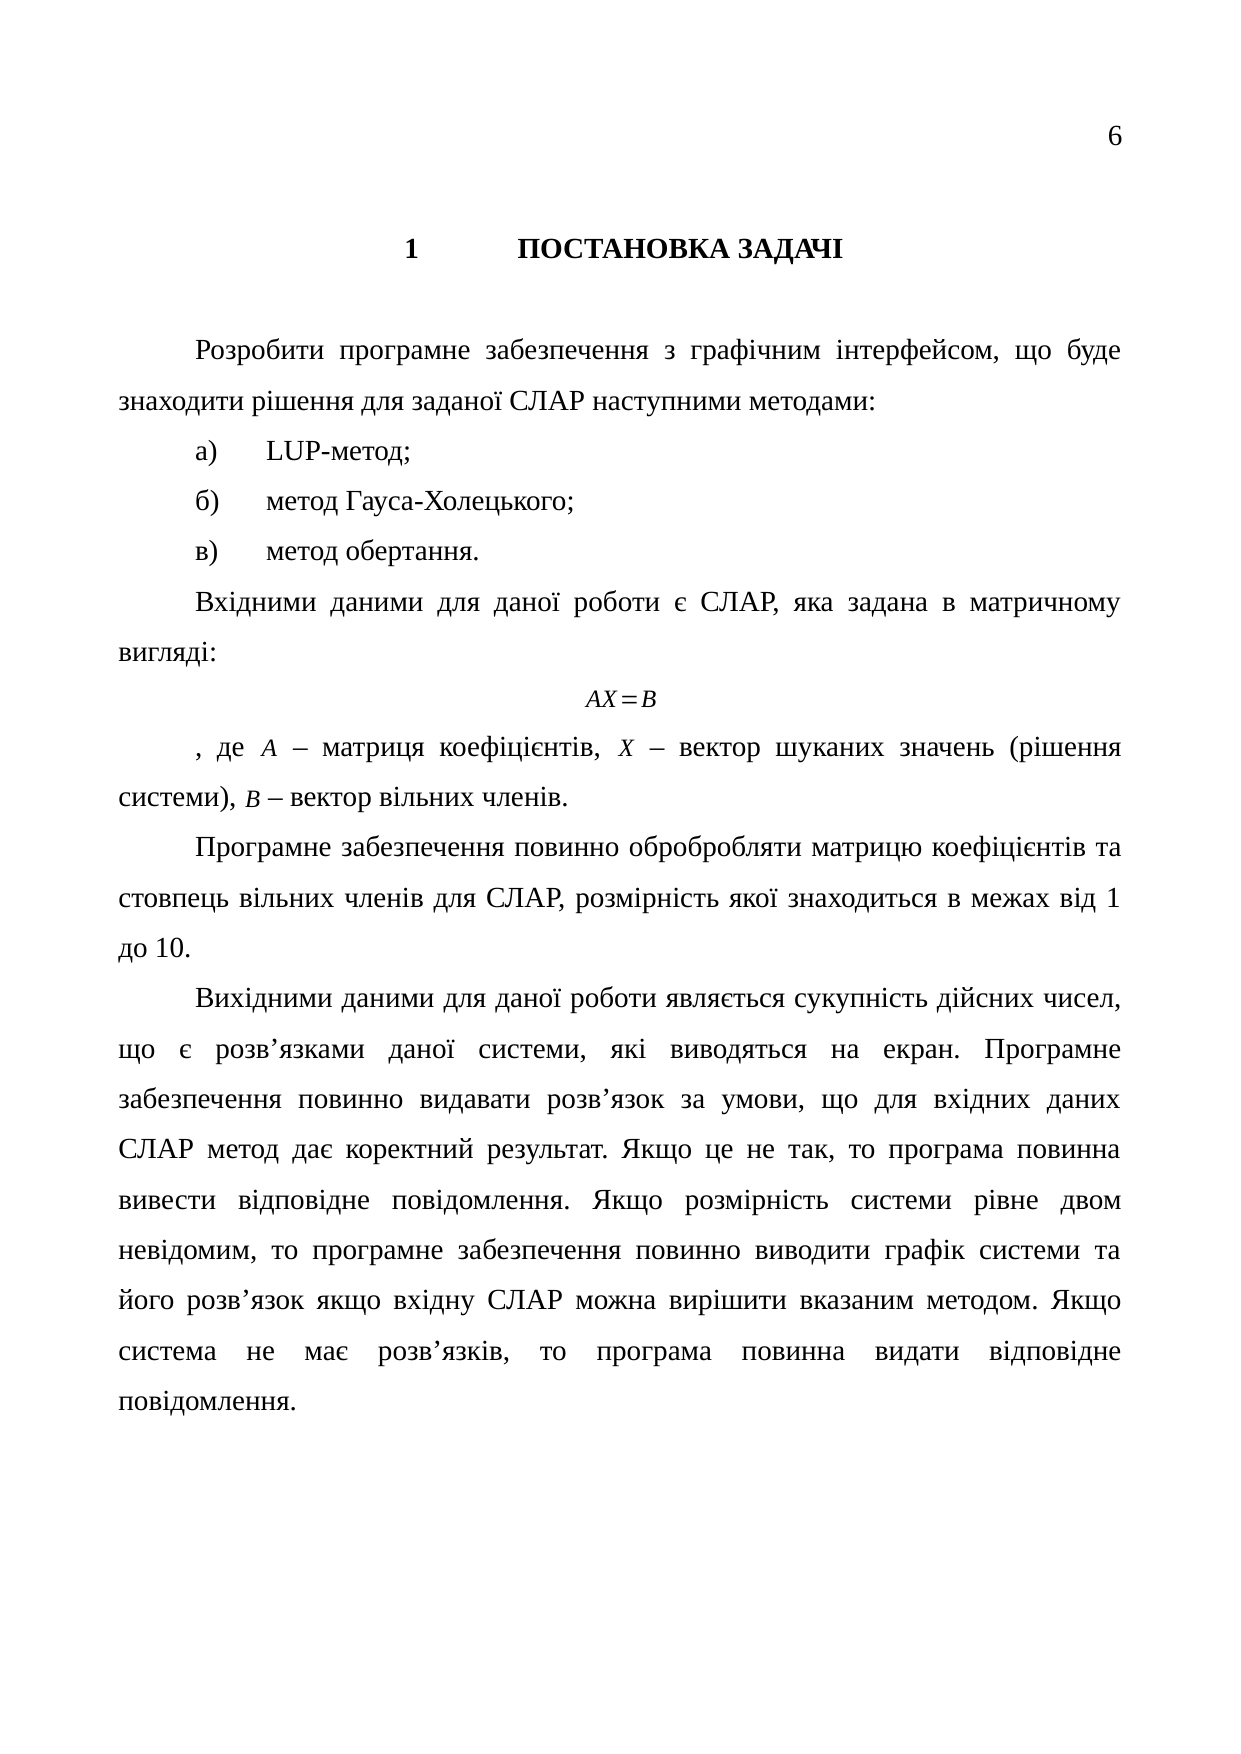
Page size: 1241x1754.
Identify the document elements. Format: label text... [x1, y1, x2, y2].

text Розробити програмне забезпечення з графічним інтерфейсом, що буде знаходити рішення для заданої СЛАР наступними методами: [118, 332, 1122, 416]
text а) LUP-метод; [118, 433, 1122, 466]
text Вхідними даними для даної роботи є СЛАР, яка задана в матричному вигляді: [118, 584, 1122, 668]
text в) метод обертання. [118, 533, 1122, 567]
subtitle Постановка задачі [118, 232, 1122, 265]
text б) метод Гауса-Холецького; [118, 483, 1122, 517]
text Програмне забезпечення повинно обробробляти матрицю коефіцієнтів та стовпець вільних членів для СЛАР, розмірність якої знаходиться в межах від 1 до 10. [118, 829, 1122, 964]
text , де – матриця коефіцієнтів, – вектор шуканих значень (рішення системи), – вектор вільних членів. [118, 729, 1122, 813]
text Вихідними даними для даної роботи являється сукупність дійсних чисел, що є розв’язками даної системи, які виводяться на екран. Програмне забезпечення повинно видавати розв’язок за умови, що для вхідних даних СЛАР метод дає коректний результат. Якщо це не так, то програма повинна вивести відповідне повідомлення. Якщо розмірність системи рівне двом невідомим, то програмне забезпечення повинно виводити графік системи та його розв’язок якщо вхідну СЛАР можна вирішити вказаним методом. Якщо система не має розв’язків, то програма повинна видати відповідне повідомлення. [118, 981, 1122, 1417]
